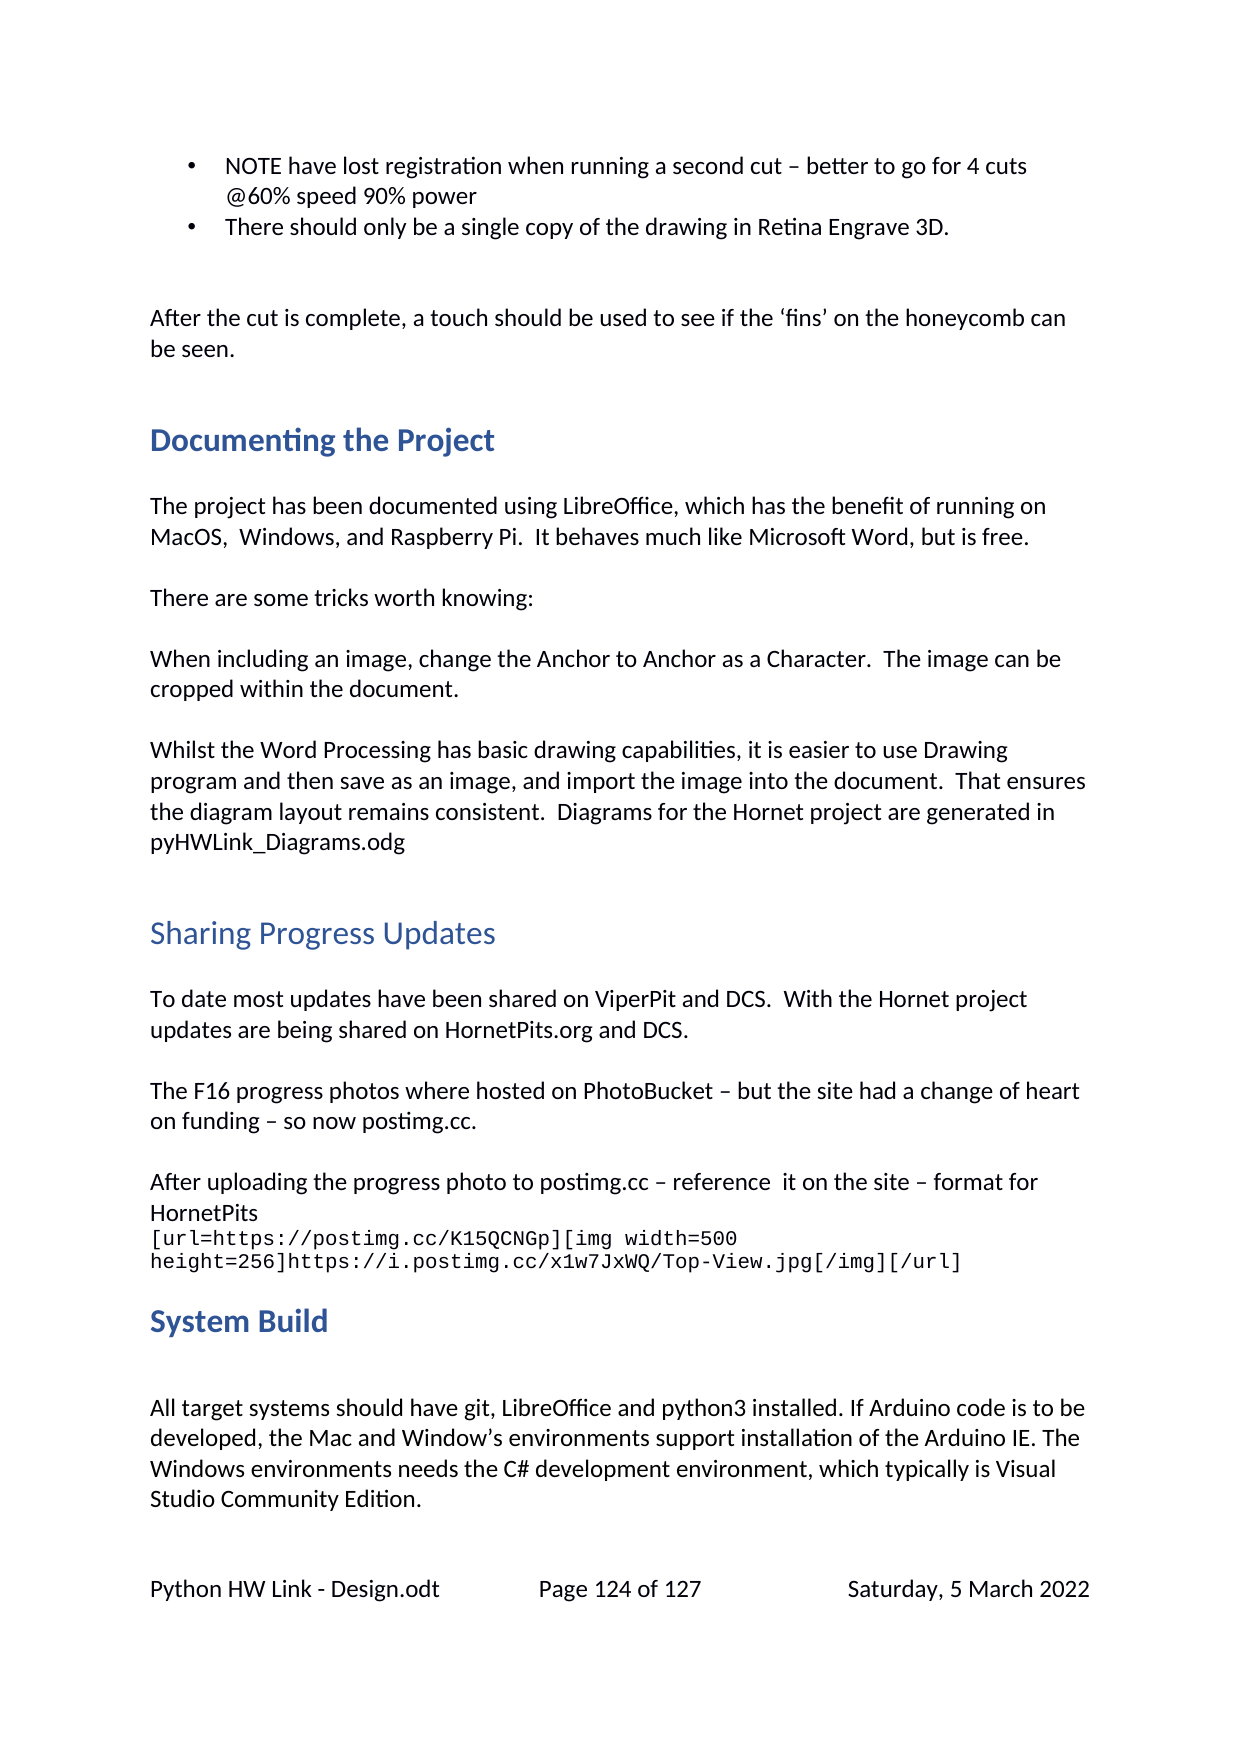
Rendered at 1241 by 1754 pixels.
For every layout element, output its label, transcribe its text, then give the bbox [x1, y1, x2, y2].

text When including an image, change the Anchor to Anchor as a Character. The image can be cropped within the document. [150, 643, 1090, 704]
list There should only be a single copy of the drawing in Retina Engrave 3D. [187, 211, 1090, 242]
text [url=https://postimg.cc/K15QCNGp][img width=500 height=256]https://i.postimg.cc/x1w7JxWQ/Top-View.jpg[/img][/url] [150, 1228, 1090, 1275]
list NOTE have lost registration when running a second cut – better to go for 4 cuts @60% speed 90% power [187, 150, 1090, 211]
text The project has been documented using LibreOffice, which has the benefit of running on MacOS, Windows, and Raspberry Pi. It behaves much like Microsoft Word, but is free. [150, 490, 1090, 551]
subtitle System Build [150, 1300, 1090, 1341]
text To date most updates have been shared on ViperPit and DCS. With the Hornet project updates are being shared on HornetPits.org and DCS. [150, 983, 1090, 1044]
text All target systems should have git, LibreOffice and python3 installed. If Arduino code is to be developed, the Mac and Window’s environments support installation of the Arduino IE. The Windows environments needs the C# development environment, which typically is Visual Studio Community Edition. [150, 1392, 1090, 1514]
text Whilst the Word Processing has basic drawing capabilities, it is easier to use Drawing program and then save as an image, and import the image into the document. That ensures the diagram layout remains consistent. Diagrams for the Hornet project are generated in pyHWLink_Diagrams.odg [150, 734, 1090, 857]
text There are some tricks worth knowing: [150, 582, 1090, 612]
text The F16 progress photos where hosted on PhotoBucket – but the site had a change of heart on funding – so now postimg.cc. [150, 1075, 1090, 1136]
subtitle Documenting the Project [150, 419, 1090, 460]
subtitle Sharing Progress Updates [150, 912, 1090, 953]
text After uploading the progress photo to postimg.cc – reference it on the site – format for HornetPits [150, 1167, 1090, 1228]
text After the cut is complete, a touch should be used to see if the ‘fins’ on the honeycomb can be seen. [150, 303, 1090, 364]
